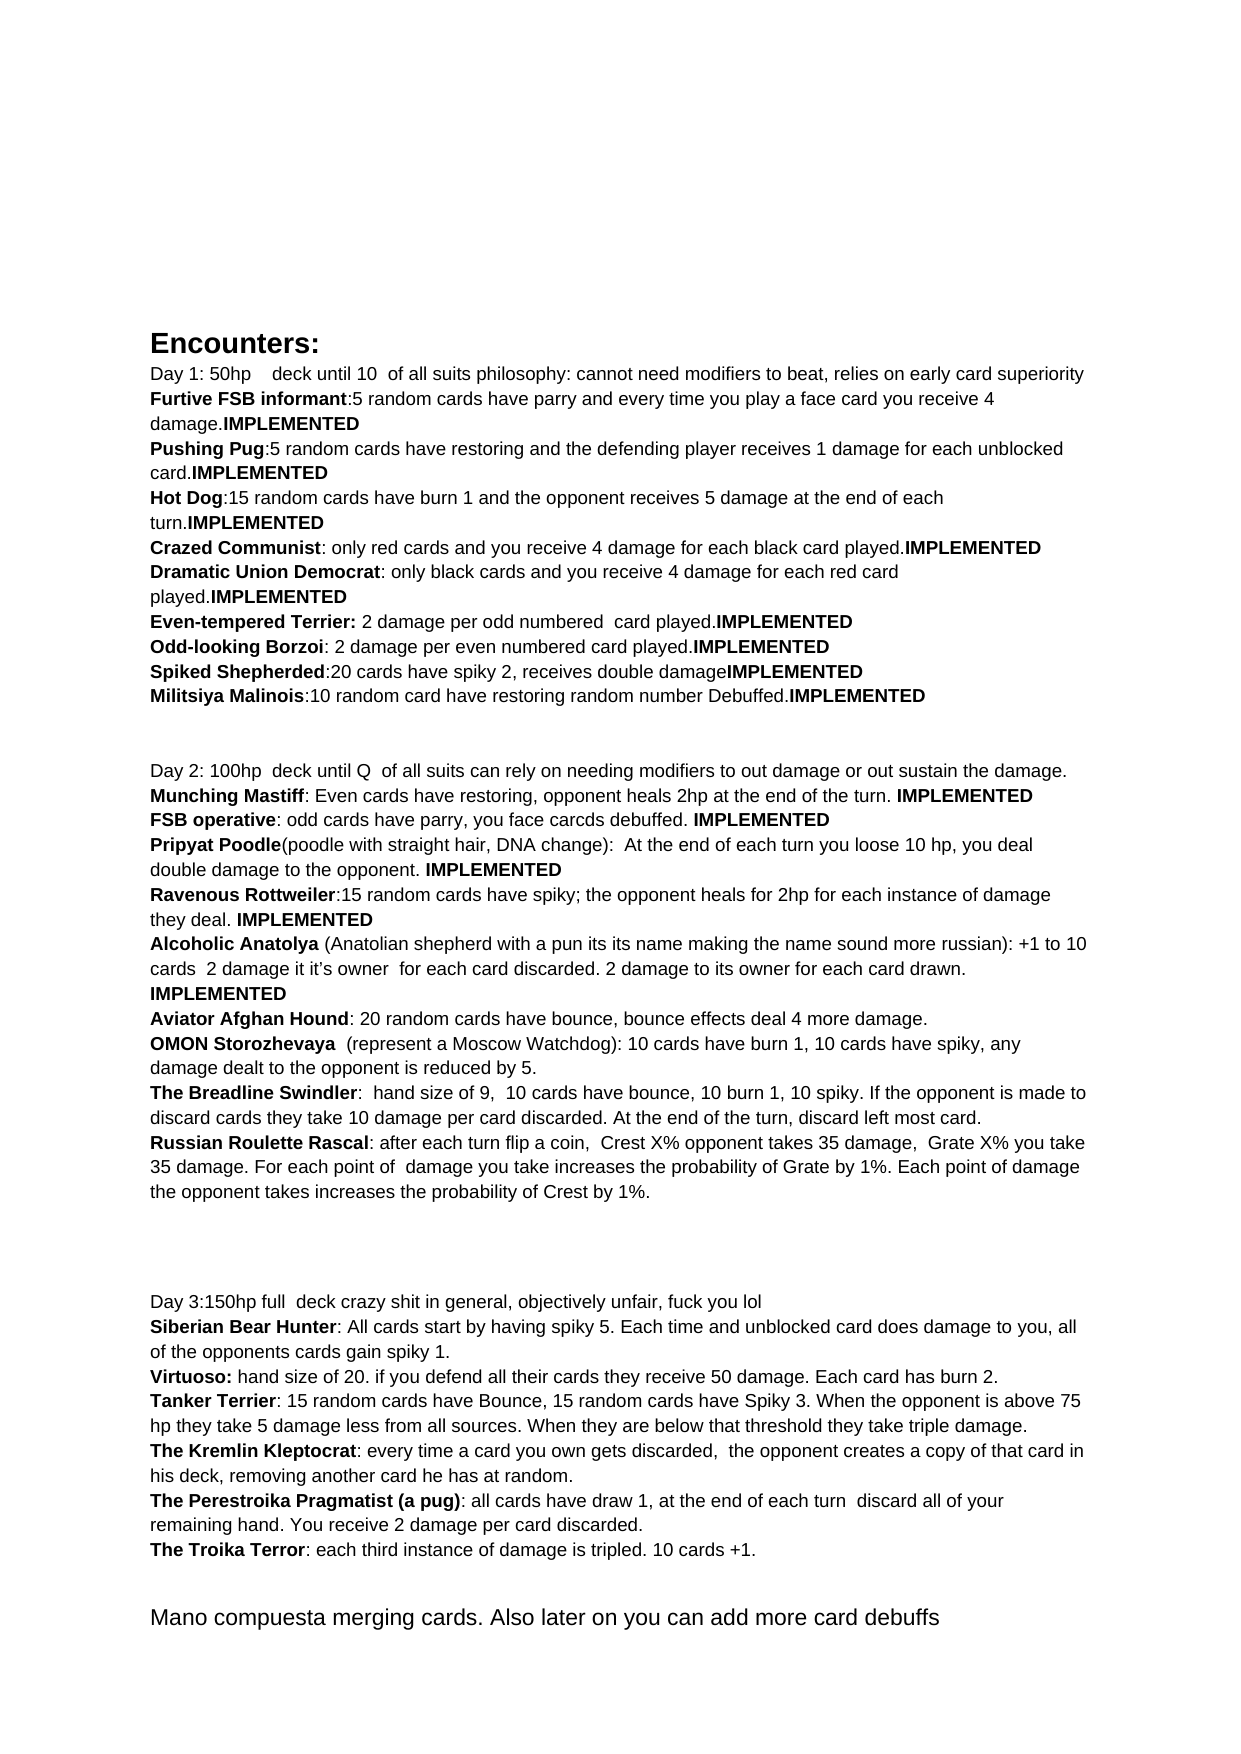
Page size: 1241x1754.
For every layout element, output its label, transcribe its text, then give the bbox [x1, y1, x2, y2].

text Siberian Bear Hunter: All cards start by having spiky 5. Each time and unblocked card does damage to you, all of the opponents cards gain spiky 1. [150, 1316, 1090, 1362]
text FSB operative: odd cards have parry, you face carcds debuffed. IMPLEMENTED [150, 809, 1090, 831]
text Pripyat Poodle(poodle with straight hair, DNA change): At the end of each turn you loose 10 hp, you deal double damage to the opponent. IMPLEMENTED [150, 834, 1090, 880]
text Ravenous Rottweiler:15 random cards have spiky; the opponent heals for 2hp for each instance of damage they deal. IMPLEMENTED [150, 884, 1090, 930]
text The Kremlin Kleptocrat: every time a card you own gets discarded, the opponent creates a copy of that card in his deck, removing another card he has at random. [150, 1440, 1090, 1486]
text Virtuoso: hand size of 20. if you defend all their cards they receive 50 damage. Each card has burn 2. [150, 1366, 1090, 1387]
text The Breadline Swindler: hand size of 9, 10 cards have bounce, 10 burn 1, 10 spiky. If the opponent is made to discard cards they take 10 damage per card discarded. At the end of the turn, discard left most card. [150, 1082, 1090, 1128]
text Spiked Shepherded:20 cards have spiky 2, receives double damageIMPLEMENTED [150, 661, 1090, 682]
text Hot Dog:15 random cards have burn 1 and the opponent receives 5 damage at the end of each turn.IMPLEMENTED [150, 487, 1090, 533]
text Dramatic Union Democrat: only black cards and you receive 4 damage for each red card played.IMPLEMENTED [150, 561, 1090, 608]
text Tanker Terrier: 15 random cards have Bounce, 15 random cards have Spiky 3. When the opponent is above 75 hp they take 5 damage less from all sources. When they are below that threshold they take triple damage. [150, 1390, 1090, 1437]
text The Perestroika Pragmatist (a pug): all cards have draw 1, at the end of each turn discard all of your remaining hand. You receive 2 damage per card discarded. [150, 1489, 1090, 1536]
text Crazed Communist: only red cards and you receive 4 damage for each black card played.IMPLEMENTED [150, 537, 1090, 558]
text Russian Roulette Rascal: after each turn flip a coin, Crest X% opponent takes 35 damage, Grate X% you take 35 damage. For each point of damage you take increases the probability of Grate by 1%. Each point of damage the opponent takes increases the probability of Crest by 1%. [150, 1132, 1090, 1203]
text Day 3:150hp full deck crazy shit in general, objectively unfair, fuck you lol [150, 1291, 1090, 1313]
text Day 2: 100hp deck until Q of all suits can rely on needing modifiers to out damage or out sustain the damage. [150, 760, 1090, 781]
text Militsiya Malinois:10 random card have restoring random number Debuffed.IMPLEMENTED [150, 685, 1090, 707]
text Odd-looking Borzoi: 2 damage per even numbered card played.IMPLEMENTED [150, 636, 1090, 657]
text Encounters: Day 1: 50hp deck until 10 of all suits philosophy: cannot need modifiers to beat, relies on early card superiority [150, 326, 1090, 384]
text Furtive FSB informant:5 random cards have parry and every time you play a face card you receive 4 damage.IMPLEMENTED [150, 388, 1090, 434]
text Aviator Afghan Hound: 20 random cards have bounce, bounce effects deal 4 more damage. [150, 1008, 1090, 1029]
text Alcoholic Anatolya (Anatolian shepherd with a pun its its name making the name sound more russian): +1 to 10 cards 2 damage it it’s owner for each card discarded. 2 damage to its owner for each card drawn. IMPLEMENTED [150, 933, 1090, 1004]
text OMON Storozhevaya (represent a Moscow Watchdog): 10 cards have burn 1, 10 cards have spiky, any damage dealt to the opponent is reduced by 5. [150, 1032, 1090, 1079]
text Munching Mastiff: Even cards have restoring, opponent heals 2hp at the end of the turn. IMPLEMENTED [150, 784, 1090, 806]
text Pushing Pug:5 random cards have restoring and the defending player receives 1 damage for each unblocked card.IMPLEMENTED [150, 437, 1090, 484]
text Even-tempered Terrier: 2 damage per odd numbered card played.IMPLEMENTED [150, 611, 1090, 632]
text The Troika Terror: each third instance of damage is tripled. 10 cards +1. [150, 1539, 1090, 1561]
